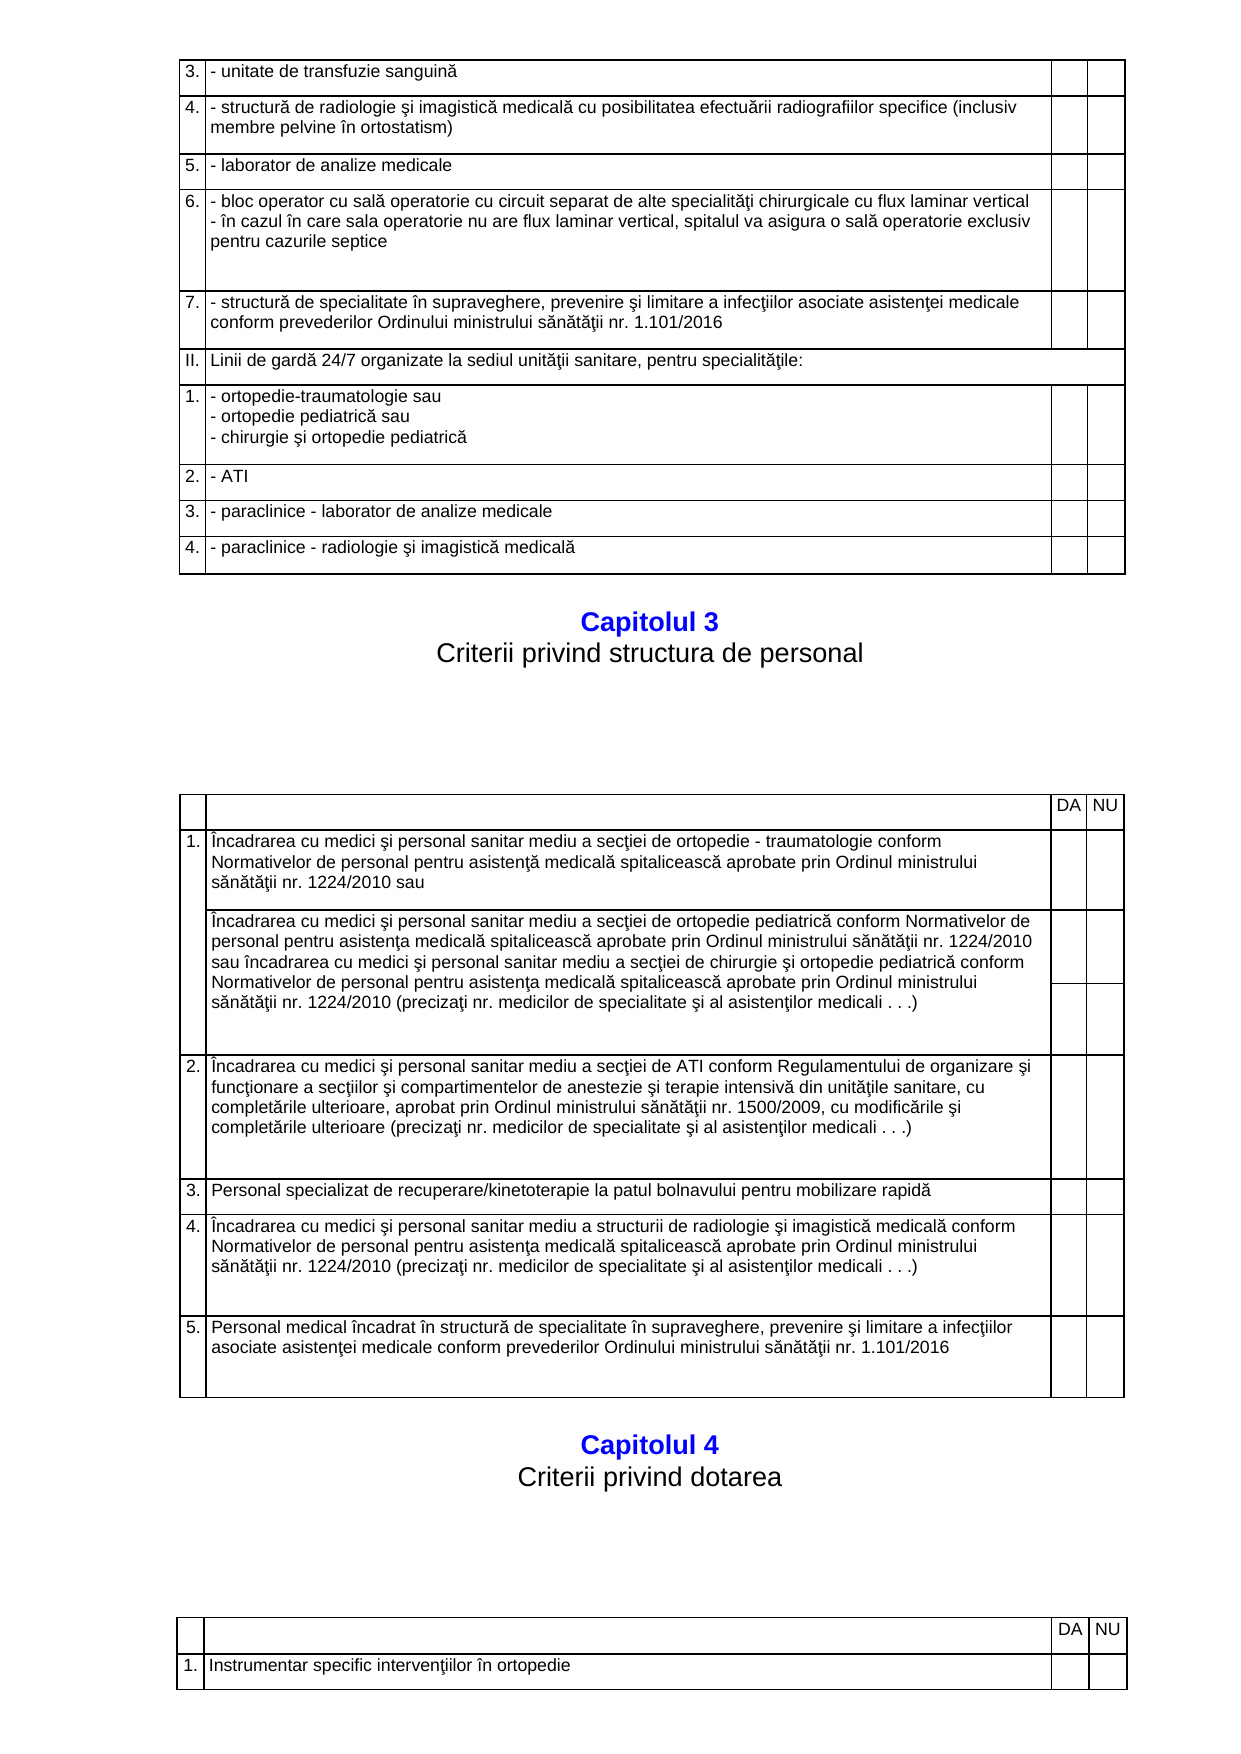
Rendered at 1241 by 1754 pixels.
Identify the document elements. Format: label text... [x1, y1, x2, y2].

table_cell II. [180, 350, 205, 384]
table_cell [175, 829, 179, 909]
table_cell Încadrarea cu medici şi personal sanitar mediu a structurii de radiologie şi imagistică medicală conform Normativelor de personal pentru asistenţa medicală spitalicească aprobate prin Ordinul ministrului sănătăţii nr. 1224/2010 (precizaţi nr. medicilor de specialitate şi al asistenţilor medicali . . .) [207, 1215, 1050, 1315]
table_cell [175, 536, 179, 573]
table_cell 6. [180, 190, 205, 290]
table_header [1052, 1586, 1089, 1617]
table_cell - laborator de analize medicale [206, 155, 1051, 189]
table_cell [1052, 831, 1086, 909]
table_cell 3. [180, 61, 205, 95]
table_cell [1087, 1317, 1123, 1397]
table_cell [1088, 292, 1124, 348]
table_cell Personal medical încadrat în structură de specialitate în supraveghere, prevenire şi limitare a infecţiilor asociate asistenţei medicale conform prevederilor Ordinului ministrului sănătăţii nr. 1.101/2016 [207, 1317, 1050, 1397]
table_header [177, 1586, 204, 1617]
table_cell 3. [180, 501, 205, 536]
table_header [206, 762, 1051, 793]
table_cell [172, 1617, 176, 1653]
table_cell [1052, 97, 1087, 153]
table_cell [1087, 911, 1123, 982]
table_cell DA [1052, 795, 1086, 829]
table_cell - structură de specialitate în supraveghere, prevenire şi limitare a infecţiilor asociate asistenţei medicale conform prevederilor Ordinului ministrului sănătăţii nr. 1.101/2016 [206, 292, 1051, 348]
table_cell [1088, 386, 1124, 464]
table_cell Instrumentar specific intervenţiilor în ortopedie [205, 1655, 1051, 1689]
table_cell [1052, 501, 1087, 536]
table_cell [1087, 1180, 1123, 1214]
table_cell [205, 1618, 1051, 1653]
table_cell [175, 153, 179, 189]
table_cell [1052, 292, 1087, 348]
table_cell 5. [180, 155, 205, 189]
table_cell [175, 500, 179, 536]
table_cell 7. [180, 292, 205, 348]
table_cell [1052, 190, 1087, 290]
text Capitolul 3 Criterii privind structura de personal [118, 606, 1181, 731]
table_cell [1088, 190, 1124, 290]
table_header [1051, 762, 1087, 793]
table_cell 1. [180, 386, 205, 464]
table_cell [181, 795, 205, 829]
table_header [1087, 762, 1124, 793]
table_cell 1. [178, 1655, 203, 1689]
table_cell [175, 983, 179, 1054]
table_cell [175, 384, 179, 464]
table_cell - bloc operator cu sală operatorie cu circuit separat de alte specialităţi chirurgicale cu flux laminar vertical - în cazul în care sala operatorie nu are flux laminar vertical, spitalul va asigura o sală operatorie exclusiv pentru cazurile septice [206, 190, 1051, 290]
table_cell [175, 348, 179, 384]
table_cell Linii de gardă 24/7 organizate la sediul unităţii sanitare, pentru specialităţile: [206, 350, 1124, 384]
table_cell [175, 290, 179, 348]
table_cell [1087, 831, 1123, 909]
table_cell [1052, 1180, 1086, 1214]
table_cell [1088, 501, 1124, 536]
table_cell [1052, 537, 1087, 573]
table_cell - structură de radiologie şi imagistică medicală cu posibilitatea efectuării radiografiilor specifice (inclusiv membre pelvine în ortostatism) [206, 97, 1051, 153]
table_cell [1087, 1056, 1123, 1178]
table_cell Încadrarea cu medici şi personal sanitar mediu a secţiei de ortopedie - traumatologie conform Normativelor de personal pentru asistenţă medicală spitalicească aprobate prin Ordinul ministrului sănătăţii nr. 1224/2010 sau [207, 831, 1050, 909]
table_cell - ortopedie-traumatologie sau - ortopedie pediatrică sau - chirurgie şi ortopedie pediatrică [206, 386, 1051, 464]
table_cell - paraclinice - laborator de analize medicale [206, 501, 1051, 536]
table_cell - paraclinice - radiologie şi imagistică medicală [206, 537, 1051, 573]
table_header [1089, 1586, 1127, 1617]
table_cell 2. [181, 1056, 205, 1178]
table_cell [175, 95, 179, 153]
table_cell [1052, 1655, 1088, 1689]
table_header [175, 762, 180, 793]
table_cell 5. [181, 1317, 205, 1397]
table_cell 1. [181, 831, 205, 1054]
table_cell [1087, 1215, 1123, 1315]
table_cell [1087, 984, 1123, 1054]
table_cell NU [1087, 795, 1123, 829]
table_cell [1088, 155, 1124, 189]
table_cell [175, 1178, 179, 1214]
table_cell NU [1090, 1618, 1126, 1653]
table_cell [175, 1315, 179, 1397]
table_cell Încadrarea cu medici şi personal sanitar mediu a secţiei de ortopedie pediatrică conform Normativelor de personal pentru asistenţa medicală spitalicească aprobate prin Ordinul ministrului sănătăţii nr. 1224/2010 sau încadrarea cu medici şi personal sanitar mediu a secţiei de chirurgie şi ortopedie pediatrică conform Normativelor de personal pentru asistenţa medicală spitalicească aprobate prin Ordinul ministrului sănătăţii nr. 1224/2010 (precizaţi nr. medicilor de specialitate şi al asistenţilor medicali . . .) [207, 911, 1050, 1054]
table_cell [175, 794, 179, 829]
table_header [204, 1586, 1052, 1617]
table_cell - unitate de transfuzie sanguină [206, 61, 1051, 95]
table_cell 2. [180, 465, 205, 500]
table_cell [1090, 1655, 1126, 1689]
table_cell [172, 1653, 176, 1689]
table_cell Încadrarea cu medici şi personal sanitar mediu a secţiei de ATI conform Regulamentului de organizare şi funcţionare a secţiilor şi compartimentelor de anestezie şi terapie intensivă din unităţile sanitare, cu completările ulterioare, aprobat prin Ordinul ministrului sănătăţii nr. 1500/2009, cu modificările şi completările ulterioare (precizaţi nr. medicilor de specialitate şi al asistenţilor medicali . . .) [207, 1056, 1050, 1178]
table_cell [1052, 1056, 1086, 1178]
table_cell [1052, 1317, 1086, 1397]
table_cell [175, 464, 179, 500]
table_header [172, 1586, 177, 1617]
table_cell 4. [180, 537, 205, 573]
table_cell [1052, 1215, 1086, 1315]
table_cell 4. [180, 97, 205, 153]
table_cell [175, 59, 179, 95]
table_cell DA [1052, 1618, 1088, 1653]
table_cell [1052, 155, 1087, 189]
table_cell [1088, 465, 1124, 500]
table_cell [1052, 61, 1087, 95]
table_cell [175, 189, 179, 290]
table_cell [1052, 911, 1086, 982]
text Capitolul 4 Criterii privind dotarea [118, 1429, 1181, 1554]
table_header [180, 762, 206, 793]
table_cell [175, 1214, 179, 1315]
table_cell [175, 909, 179, 982]
table_cell [207, 795, 1050, 829]
table_cell [175, 1054, 179, 1178]
table_cell [1052, 984, 1086, 1054]
table_cell 4. [181, 1215, 205, 1315]
table_cell Personal specializat de recuperare/kinetoterapie la patul bolnavului pentru mobilizare rapidă [207, 1180, 1050, 1214]
table_cell [1088, 61, 1124, 95]
table_cell - ATI [206, 465, 1051, 500]
table_cell [1052, 465, 1087, 500]
table_cell [178, 1618, 203, 1653]
table_cell [1088, 537, 1124, 573]
table_cell [1052, 386, 1087, 464]
table_cell [1088, 97, 1124, 153]
table_cell 3. [181, 1180, 205, 1214]
